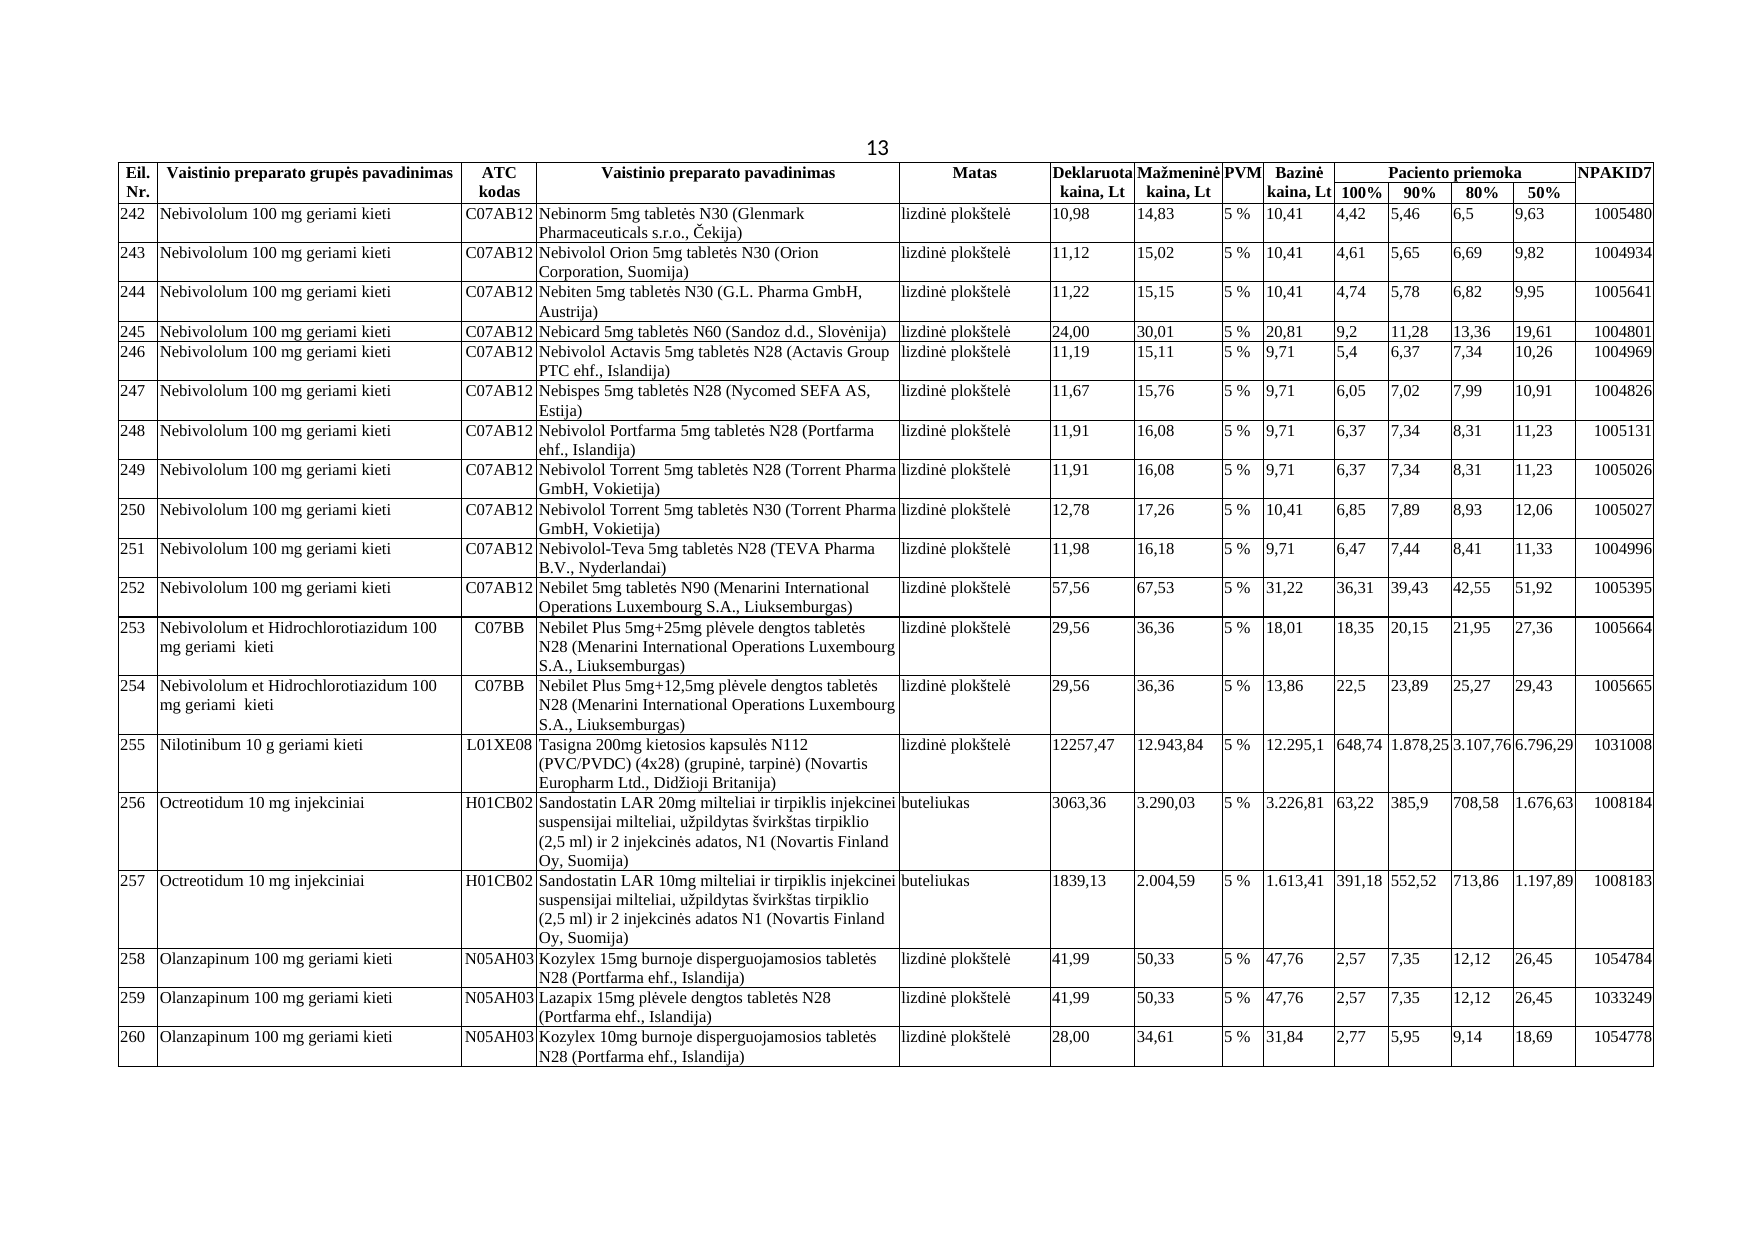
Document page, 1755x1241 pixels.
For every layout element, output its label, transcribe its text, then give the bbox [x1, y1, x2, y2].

table_cell 23,89 [1389, 676, 1451, 733]
table_cell lizdinė plokštelė [900, 988, 1050, 1026]
table_cell C07AB12 [462, 460, 536, 498]
table_cell Nebinorm 5mg tabletės N30 (Glenmark Pharmaceuticals s.r.o., Čekija) [537, 204, 899, 242]
table_cell 2,77 [1335, 1027, 1388, 1066]
table_cell Nebivololum 100 mg geriami kieti [158, 499, 461, 538]
table_cell 1.676,63 [1514, 793, 1575, 870]
table_cell 4,74 [1335, 282, 1388, 321]
table_cell 5 % [1223, 282, 1263, 321]
table_cell C07BB [462, 618, 536, 675]
table_cell 3.226,81 [1264, 793, 1334, 870]
table_cell C07BB [462, 676, 536, 733]
table_cell 11,98 [1051, 539, 1134, 577]
table_cell 50,33 [1135, 988, 1222, 1026]
table_cell C07AB12 [462, 322, 536, 341]
table_cell 242 [119, 204, 157, 242]
table_cell 18,01 [1264, 618, 1334, 675]
table_cell 14,83 [1135, 204, 1222, 242]
table_cell 1005480 [1576, 204, 1653, 242]
table_cell C07AB12 [462, 243, 536, 281]
table_cell 7,34 [1389, 421, 1451, 459]
table_cell 21,95 [1452, 618, 1513, 675]
table_cell 6,69 [1452, 243, 1513, 281]
table_cell 6,5 [1452, 204, 1513, 242]
table_header PVM [1223, 163, 1263, 202]
table_cell 5 % [1223, 793, 1263, 870]
table_cell 80% [1452, 183, 1513, 202]
table_cell 385,9 [1389, 793, 1451, 870]
table_cell Nebivololum 100 mg geriami kieti [158, 204, 461, 242]
table_cell Nebivololum et Hidrochlorotiazidum 100 mg geriami kieti [158, 676, 461, 733]
table_cell Nebivololum 100 mg geriami kieti [158, 539, 461, 577]
table_cell 11,28 [1389, 322, 1451, 341]
table_cell lizdinė plokštelė [900, 204, 1050, 242]
table_cell N05AH03 [462, 1027, 536, 1066]
table_cell 5 % [1223, 381, 1263, 419]
table_cell 6,05 [1335, 381, 1388, 419]
table_cell lizdinė plokštelė [900, 1027, 1050, 1066]
table_cell Nebivolol Torrent 5mg tabletės N28 (Torrent Pharma GmbH, Vokietija) [537, 460, 899, 498]
table_cell 50,33 [1135, 949, 1222, 987]
table_cell 8,31 [1452, 421, 1513, 459]
table_cell 7,44 [1389, 539, 1451, 577]
table_cell 9,14 [1452, 1027, 1513, 1066]
table_cell 7,99 [1452, 381, 1513, 419]
table_cell 9,71 [1264, 539, 1334, 577]
table_cell 9,82 [1514, 243, 1575, 281]
table_cell 12.943,84 [1135, 735, 1222, 792]
table_cell 3.290,03 [1135, 793, 1222, 870]
table_cell 34,61 [1135, 1027, 1222, 1066]
table_cell 26,45 [1514, 949, 1575, 987]
table_cell 1008183 [1576, 871, 1653, 947]
table_cell 5 % [1223, 342, 1263, 380]
table_cell 1004826 [1576, 381, 1653, 419]
table_cell 20,15 [1389, 618, 1451, 675]
table_cell 246 [119, 342, 157, 380]
table_header ATC kodas [462, 163, 536, 202]
table_cell 1839,13 [1051, 871, 1134, 947]
table_cell 41,99 [1051, 988, 1134, 1026]
table_cell 100% [1335, 183, 1388, 202]
table_cell 63,22 [1335, 793, 1388, 870]
table_cell 11,33 [1514, 539, 1575, 577]
table_cell Nebivololum 100 mg geriami kieti [158, 460, 461, 498]
table_cell 248 [119, 421, 157, 459]
table_cell lizdinė plokštelė [900, 243, 1050, 281]
table_cell 7,34 [1452, 342, 1513, 380]
table_cell 6,85 [1335, 499, 1388, 538]
table_cell 252 [119, 578, 157, 616]
table_cell lizdinė plokštelė [900, 342, 1050, 380]
table_cell C07AB12 [462, 421, 536, 459]
table_cell Nebivolol Torrent 5mg tabletės N30 (Torrent Pharma GmbH, Vokietija) [537, 499, 899, 538]
table_cell 11,22 [1051, 282, 1134, 321]
table_cell 9,63 [1514, 204, 1575, 242]
table_cell 11,19 [1051, 342, 1134, 380]
table_header Vaistinio preparato grupės pavadinimas [158, 163, 461, 202]
table_cell 7,35 [1389, 949, 1451, 987]
table_cell 11,67 [1051, 381, 1134, 419]
table_cell 11,23 [1514, 421, 1575, 459]
table_cell Olanzapinum 100 mg geriami kieti [158, 1027, 461, 1066]
table_cell lizdinė plokštelė [900, 618, 1050, 675]
table_cell Lazapix 15mg plėvele dengtos tabletės N28 (Portfarma ehf., Islandija) [537, 988, 899, 1026]
table_cell 16,08 [1135, 421, 1222, 459]
table_cell C07AB12 [462, 499, 536, 538]
table_header NPAKID7 [1576, 163, 1653, 202]
table_cell 11,91 [1051, 460, 1134, 498]
table_header Paciento priemoka [1335, 163, 1575, 182]
table_cell 5,78 [1389, 282, 1451, 321]
table_cell 7,89 [1389, 499, 1451, 538]
table_cell 12,12 [1452, 988, 1513, 1026]
table_cell 253 [119, 618, 157, 675]
table_cell 11,91 [1051, 421, 1134, 459]
table_cell 1.613,41 [1264, 871, 1334, 947]
table_cell Nebivolol Actavis 5mg tabletės N28 (Actavis Group PTC ehf., Islandija) [537, 342, 899, 380]
table_cell 245 [119, 322, 157, 341]
table_cell 7,02 [1389, 381, 1451, 419]
table_cell N05AH03 [462, 949, 536, 987]
table_cell 5 % [1223, 322, 1263, 341]
table_cell 5 % [1223, 871, 1263, 947]
table_cell 12,78 [1051, 499, 1134, 538]
table_cell 9,71 [1264, 421, 1334, 459]
table_cell Tasigna 200mg kietosios kapsulės N112 (PVC/PVDC) (4x28) (grupinė, tarpinė) (Novartis Europharm Ltd., Didžioji Britanija) [537, 735, 899, 792]
table_cell 15,76 [1135, 381, 1222, 419]
table_cell 1008184 [1576, 793, 1653, 870]
table_cell 10,91 [1514, 381, 1575, 419]
table_cell Nebivololum et Hidrochlorotiazidum 100 mg geriami kieti [158, 618, 461, 675]
table_cell 8,93 [1452, 499, 1513, 538]
table_cell 1005665 [1576, 676, 1653, 733]
table_cell L01XE08 [462, 735, 536, 792]
table_cell H01CB02 [462, 871, 536, 947]
table_cell 42,55 [1452, 578, 1513, 616]
table_cell 6,37 [1389, 342, 1451, 380]
table_cell 1005027 [1576, 499, 1653, 538]
table_cell lizdinė plokštelė [900, 499, 1050, 538]
table_cell 1004969 [1576, 342, 1653, 380]
table_cell C07AB12 [462, 578, 536, 616]
table_cell 391,18 [1335, 871, 1388, 947]
table_cell N05AH03 [462, 988, 536, 1026]
table_cell Olanzapinum 100 mg geriami kieti [158, 949, 461, 987]
table_cell 2,57 [1335, 949, 1388, 987]
table_cell 10,41 [1264, 243, 1334, 281]
table_cell 249 [119, 460, 157, 498]
table_cell Nebivolol-Teva 5mg tabletės N28 (TEVA Pharma B.V., Nyderlandai) [537, 539, 899, 577]
table_cell 5 % [1223, 421, 1263, 459]
table_cell 1005664 [1576, 618, 1653, 675]
table_cell 36,36 [1135, 676, 1222, 733]
table_cell 9,71 [1264, 342, 1334, 380]
table_cell 3063,36 [1051, 793, 1134, 870]
table_cell 9,71 [1264, 381, 1334, 419]
table_cell 12,06 [1514, 499, 1575, 538]
table_cell lizdinė plokštelė [900, 381, 1050, 419]
table_cell 27,36 [1514, 618, 1575, 675]
table_cell 2.004,59 [1135, 871, 1222, 947]
table_cell 7,34 [1389, 460, 1451, 498]
table_cell 41,99 [1051, 949, 1134, 987]
table_cell 5 % [1223, 988, 1263, 1026]
table_cell 6,37 [1335, 460, 1388, 498]
table_cell C07AB12 [462, 342, 536, 380]
table_cell H01CB02 [462, 793, 536, 870]
table_cell 1054784 [1576, 949, 1653, 987]
table_cell 31,22 [1264, 578, 1334, 616]
table_cell 4,42 [1335, 204, 1388, 242]
table_cell Nebivololum 100 mg geriami kieti [158, 421, 461, 459]
table_cell 6,37 [1335, 421, 1388, 459]
table_cell Nebivololum 100 mg geriami kieti [158, 381, 461, 419]
table_cell C07AB12 [462, 282, 536, 321]
table_cell 1031008 [1576, 735, 1653, 792]
table_cell Nebivololum 100 mg geriami kieti [158, 322, 461, 341]
table_cell Nebivolol Portfarma 5mg tabletės N28 (Portfarma ehf., Islandija) [537, 421, 899, 459]
table_cell 15,15 [1135, 282, 1222, 321]
table_header Eil. Nr. [119, 163, 157, 202]
table_cell Sandostatin LAR 10mg milteliai ir tirpiklis injekcinei suspensijai milteliai, užpildytas švirkštas tirpiklio (2,5 ml) ir 2 injekcinės adatos N1 (Novartis Finland Oy, Suomija) [537, 871, 899, 947]
table_cell Kozylex 10mg burnoje disperguojamosios tabletės N28 (Portfarma ehf., Islandija) [537, 1027, 899, 1066]
table_cell 13,86 [1264, 676, 1334, 733]
table_cell 257 [119, 871, 157, 947]
table_cell 13,36 [1452, 322, 1513, 341]
table_cell Nebivololum 100 mg geriami kieti [158, 243, 461, 281]
table_cell 57,56 [1051, 578, 1134, 616]
table_cell Sandostatin LAR 20mg milteliai ir tirpiklis injekcinei suspensijai milteliai, užpildytas švirkštas tirpiklio (2,5 ml) ir 2 injekcinės adatos, N1 (Novartis Finland Oy, Suomija) [537, 793, 899, 870]
table_cell 250 [119, 499, 157, 538]
table_cell 31,84 [1264, 1027, 1334, 1066]
table_cell 1.878,25 [1389, 735, 1451, 792]
table_cell 5 % [1223, 1027, 1263, 1066]
table_cell Nebilet Plus 5mg+25mg plėvele dengtos tabletės N28 (Menarini International Operations Luxembourg S.A., Liuksemburgas) [537, 618, 899, 675]
table_cell 5 % [1223, 460, 1263, 498]
table_cell 12257,47 [1051, 735, 1134, 792]
table_cell 6,82 [1452, 282, 1513, 321]
table_cell 1004801 [1576, 322, 1653, 341]
table_cell 10,41 [1264, 499, 1334, 538]
table_cell 10,26 [1514, 342, 1575, 380]
table_cell 713,86 [1452, 871, 1513, 947]
table_cell C07AB12 [462, 204, 536, 242]
table_cell 259 [119, 988, 157, 1026]
table_cell 5,65 [1389, 243, 1451, 281]
table_cell Nebiten 5mg tabletės N30 (G.L. Pharma GmbH, Austrija) [537, 282, 899, 321]
table_header Matas [900, 163, 1050, 202]
table_cell 10,41 [1264, 282, 1334, 321]
table_cell 20,81 [1264, 322, 1334, 341]
table_cell 1005641 [1576, 282, 1653, 321]
table_cell 67,53 [1135, 578, 1222, 616]
table_cell Nebivololum 100 mg geriami kieti [158, 282, 461, 321]
table_cell 7,35 [1389, 988, 1451, 1026]
table_cell buteliukas [900, 793, 1050, 870]
table_cell lizdinė plokštelė [900, 421, 1050, 459]
table_cell 258 [119, 949, 157, 987]
table_cell 1033249 [1576, 988, 1653, 1026]
table_cell 10,98 [1051, 204, 1134, 242]
table_cell 19,61 [1514, 322, 1575, 341]
table_cell 25,27 [1452, 676, 1513, 733]
table_cell 8,31 [1452, 460, 1513, 498]
table_cell 244 [119, 282, 157, 321]
table_cell 5,46 [1389, 204, 1451, 242]
table_cell 5 % [1223, 243, 1263, 281]
table_cell 1004934 [1576, 243, 1653, 281]
table_cell lizdinė plokštelė [900, 676, 1050, 733]
table_cell 11,12 [1051, 243, 1134, 281]
table_cell 6,47 [1335, 539, 1388, 577]
table_header Mažmeninė kaina, Lt [1135, 163, 1222, 202]
table_cell 5,95 [1389, 1027, 1451, 1066]
table_cell 255 [119, 735, 157, 792]
table_cell 10,41 [1264, 204, 1334, 242]
table_cell 50% [1514, 183, 1575, 202]
table_cell 47,76 [1264, 988, 1334, 1026]
table_cell 36,31 [1335, 578, 1388, 616]
table_cell 29,56 [1051, 676, 1134, 733]
table_cell 28,00 [1051, 1027, 1134, 1066]
table_cell 552,52 [1389, 871, 1451, 947]
table_cell 11,23 [1514, 460, 1575, 498]
table_cell 1005131 [1576, 421, 1653, 459]
table_cell 243 [119, 243, 157, 281]
table_cell lizdinė plokštelė [900, 460, 1050, 498]
table_cell C07AB12 [462, 539, 536, 577]
table_cell lizdinė plokštelė [900, 322, 1050, 341]
table_cell Octreotidum 10 mg injekciniai [158, 871, 461, 947]
table_cell 5,4 [1335, 342, 1388, 380]
table_cell 260 [119, 1027, 157, 1066]
table_cell Nebilet Plus 5mg+12,5mg plėvele dengtos tabletės N28 (Menarini International Operations Luxembourg S.A., Liuksemburgas) [537, 676, 899, 733]
table_cell 16,08 [1135, 460, 1222, 498]
table_cell 5 % [1223, 539, 1263, 577]
table_cell 648,74 [1335, 735, 1388, 792]
table_cell 5 % [1223, 618, 1263, 675]
table_cell 24,00 [1051, 322, 1134, 341]
table_cell Nebivololum 100 mg geriami kieti [158, 342, 461, 380]
table_cell buteliukas [900, 871, 1050, 947]
table_cell 18,35 [1335, 618, 1388, 675]
table_cell 9,2 [1335, 322, 1388, 341]
table_cell 22,5 [1335, 676, 1388, 733]
table_cell 708,58 [1452, 793, 1513, 870]
table_cell lizdinė plokštelė [900, 539, 1050, 577]
table_cell Kozylex 15mg burnoje disperguojamosios tabletės N28 (Portfarma ehf., Islandija) [537, 949, 899, 987]
table_cell Nebilet 5mg tabletės N90 (Menarini International Operations Luxembourg S.A., Liuksemburgas) [537, 578, 899, 616]
table_cell 1005026 [1576, 460, 1653, 498]
table_cell Octreotidum 10 mg injekciniai [158, 793, 461, 870]
table_cell 15,11 [1135, 342, 1222, 380]
table_cell 39,43 [1389, 578, 1451, 616]
table_cell 5 % [1223, 578, 1263, 616]
table_cell lizdinė plokštelė [900, 949, 1050, 987]
table_cell Nebivololum 100 mg geriami kieti [158, 578, 461, 616]
table_cell 256 [119, 793, 157, 870]
table_cell 29,56 [1051, 618, 1134, 675]
table_cell 1054778 [1576, 1027, 1653, 1066]
table_cell 9,95 [1514, 282, 1575, 321]
table_cell Olanzapinum 100 mg geriami kieti [158, 988, 461, 1026]
table_cell 8,41 [1452, 539, 1513, 577]
table_cell 12.295,1 [1264, 735, 1334, 792]
table_cell 254 [119, 676, 157, 733]
table_cell 18,69 [1514, 1027, 1575, 1066]
table_cell C07AB12 [462, 381, 536, 419]
table_cell 5 % [1223, 499, 1263, 538]
table_cell 1005395 [1576, 578, 1653, 616]
table_cell Nilotinibum 10 g geriami kieti [158, 735, 461, 792]
table_cell 1.197,89 [1514, 871, 1575, 947]
table_cell 5 % [1223, 676, 1263, 733]
table_cell 5 % [1223, 735, 1263, 792]
table_cell Nebivolol Orion 5mg tabletės N30 (Orion Corporation, Suomija) [537, 243, 899, 281]
table_cell 17,26 [1135, 499, 1222, 538]
table_cell 4,61 [1335, 243, 1388, 281]
table_header Vaistinio preparato pavadinimas [537, 163, 899, 202]
table_cell 5 % [1223, 949, 1263, 987]
table_cell 9,71 [1264, 460, 1334, 498]
table_cell 29,43 [1514, 676, 1575, 733]
table_cell lizdinė plokštelė [900, 735, 1050, 792]
table_cell 30,01 [1135, 322, 1222, 341]
table_cell 3.107,76 [1452, 735, 1513, 792]
table_cell 47,76 [1264, 949, 1334, 987]
table_cell 51,92 [1514, 578, 1575, 616]
table_cell 16,18 [1135, 539, 1222, 577]
table_cell 26,45 [1514, 988, 1575, 1026]
table_cell 1004996 [1576, 539, 1653, 577]
table_cell lizdinė plokštelė [900, 282, 1050, 321]
table_cell 90% [1389, 183, 1451, 202]
table_cell 5 % [1223, 204, 1263, 242]
table_cell 15,02 [1135, 243, 1222, 281]
table_cell 247 [119, 381, 157, 419]
table_header Bazinė kaina, Lt [1264, 163, 1334, 202]
table_cell Nebicard 5mg tabletės N60 (Sandoz d.d., Slovėnija) [537, 322, 899, 341]
table_cell 6.796,29 [1514, 735, 1575, 792]
table_cell Nebispes 5mg tabletės N28 (Nycomed SEFA AS, Estija) [537, 381, 899, 419]
table_cell 2,57 [1335, 988, 1388, 1026]
table_cell 12,12 [1452, 949, 1513, 987]
table_cell 36,36 [1135, 618, 1222, 675]
table_cell lizdinė plokštelė [900, 578, 1050, 616]
table_header Deklaruota kaina, Lt [1051, 163, 1134, 202]
table_cell 251 [119, 539, 157, 577]
